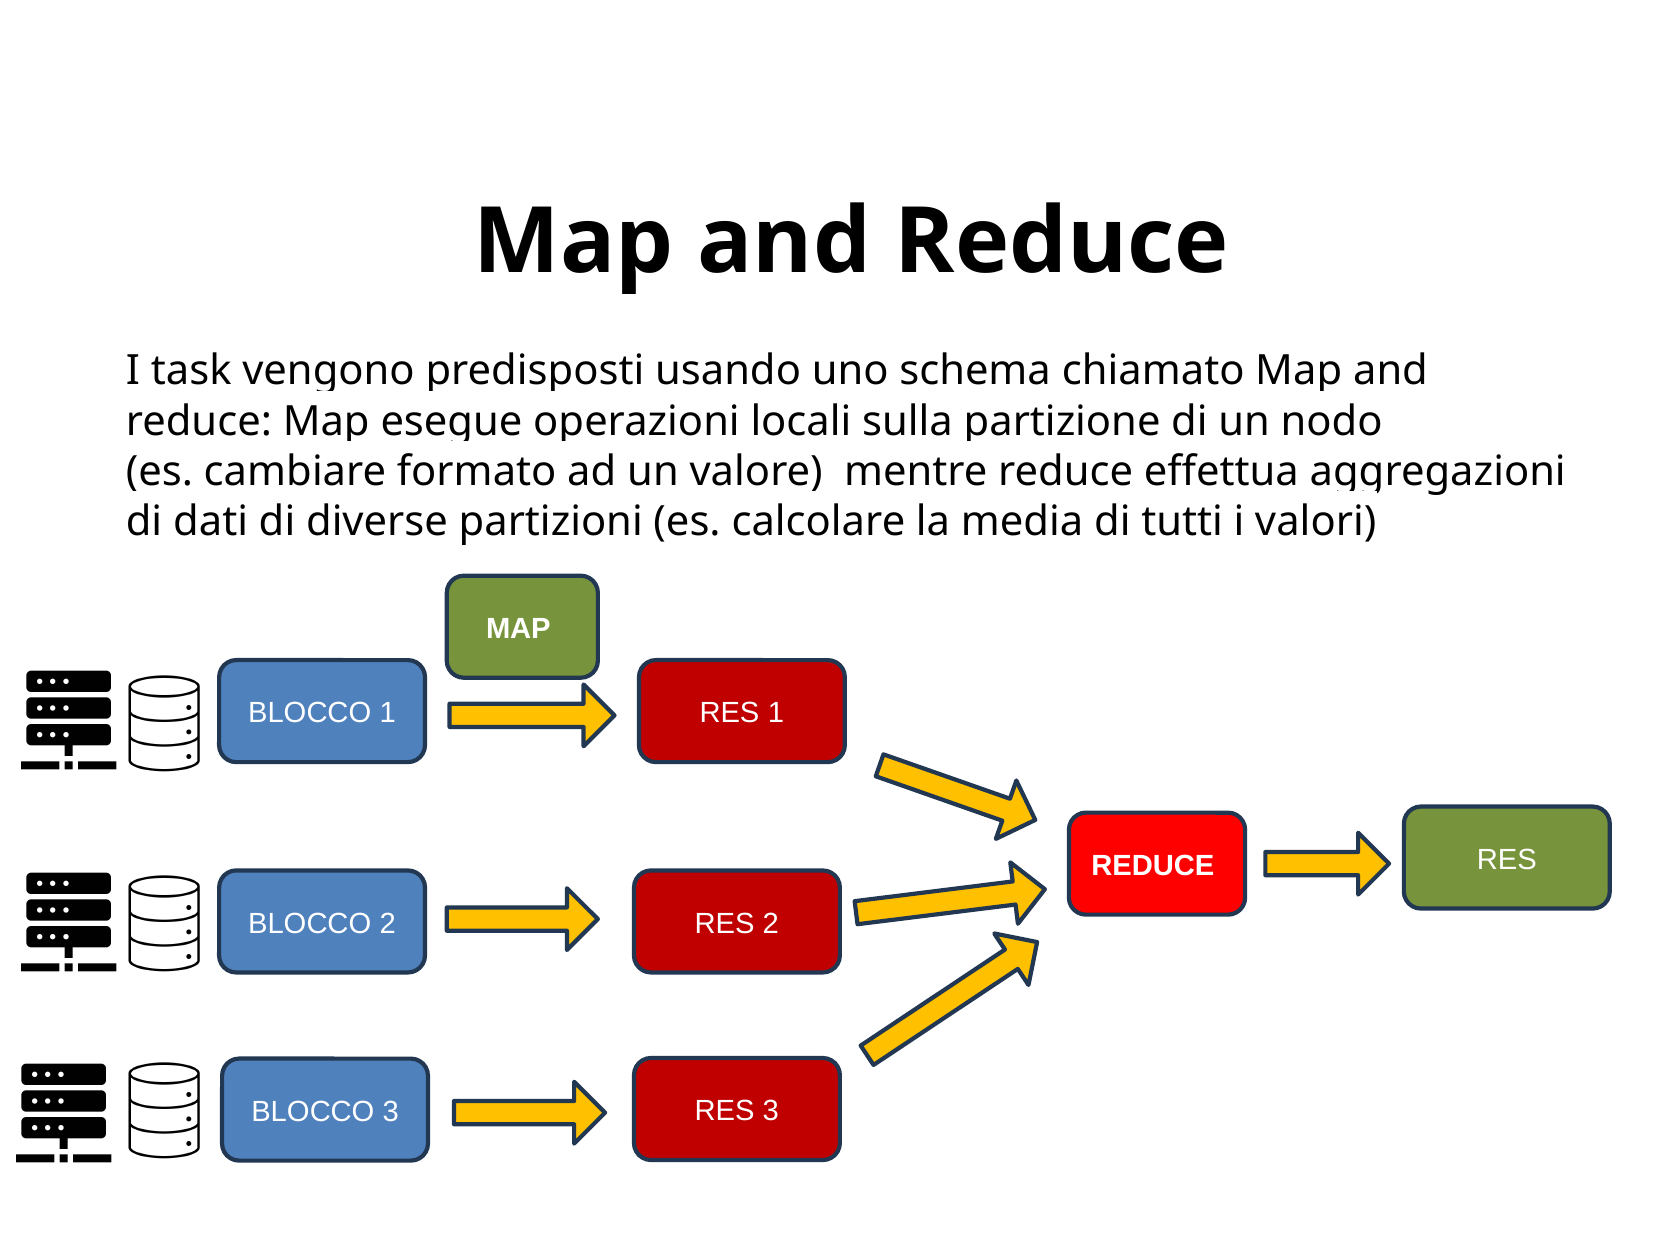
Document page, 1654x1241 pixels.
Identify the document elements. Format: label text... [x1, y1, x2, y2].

text_box BLOCCO 2 [223, 870, 426, 973]
picture [5, 858, 223, 986]
text_box RES 2 [633, 870, 840, 973]
text_box I task vengono predisposti usando uno schema chiamato Map and reduce: Map esegue operazioni locali sulla partizione di un nodo (es. cambiare formato ad un valore) mentre reduce effettua aggregazioni di dati di diverse partizioni (es. calcolare la media di tutti i valori) [105, 383, 1596, 504]
text_box MAP [446, 575, 598, 678]
picture [5, 656, 223, 784]
text_box BLOCCO 1 [223, 660, 426, 763]
text_box [446, 888, 598, 951]
text_box [454, 1081, 606, 1144]
picture [0, 1049, 223, 1177]
text_box [860, 933, 1038, 1065]
text_box [449, 684, 615, 747]
text_box RES 1 [638, 660, 845, 763]
text_box RES [1403, 806, 1610, 909]
text_box [854, 862, 1045, 925]
text_box Map and Reduce [107, 132, 1596, 340]
text_box BLOCCO 3 [223, 1058, 428, 1161]
text_box REDUCE [1068, 812, 1246, 915]
text_box RES 3 [633, 1057, 840, 1161]
text_box [1265, 832, 1390, 895]
text_box [875, 754, 1036, 839]
